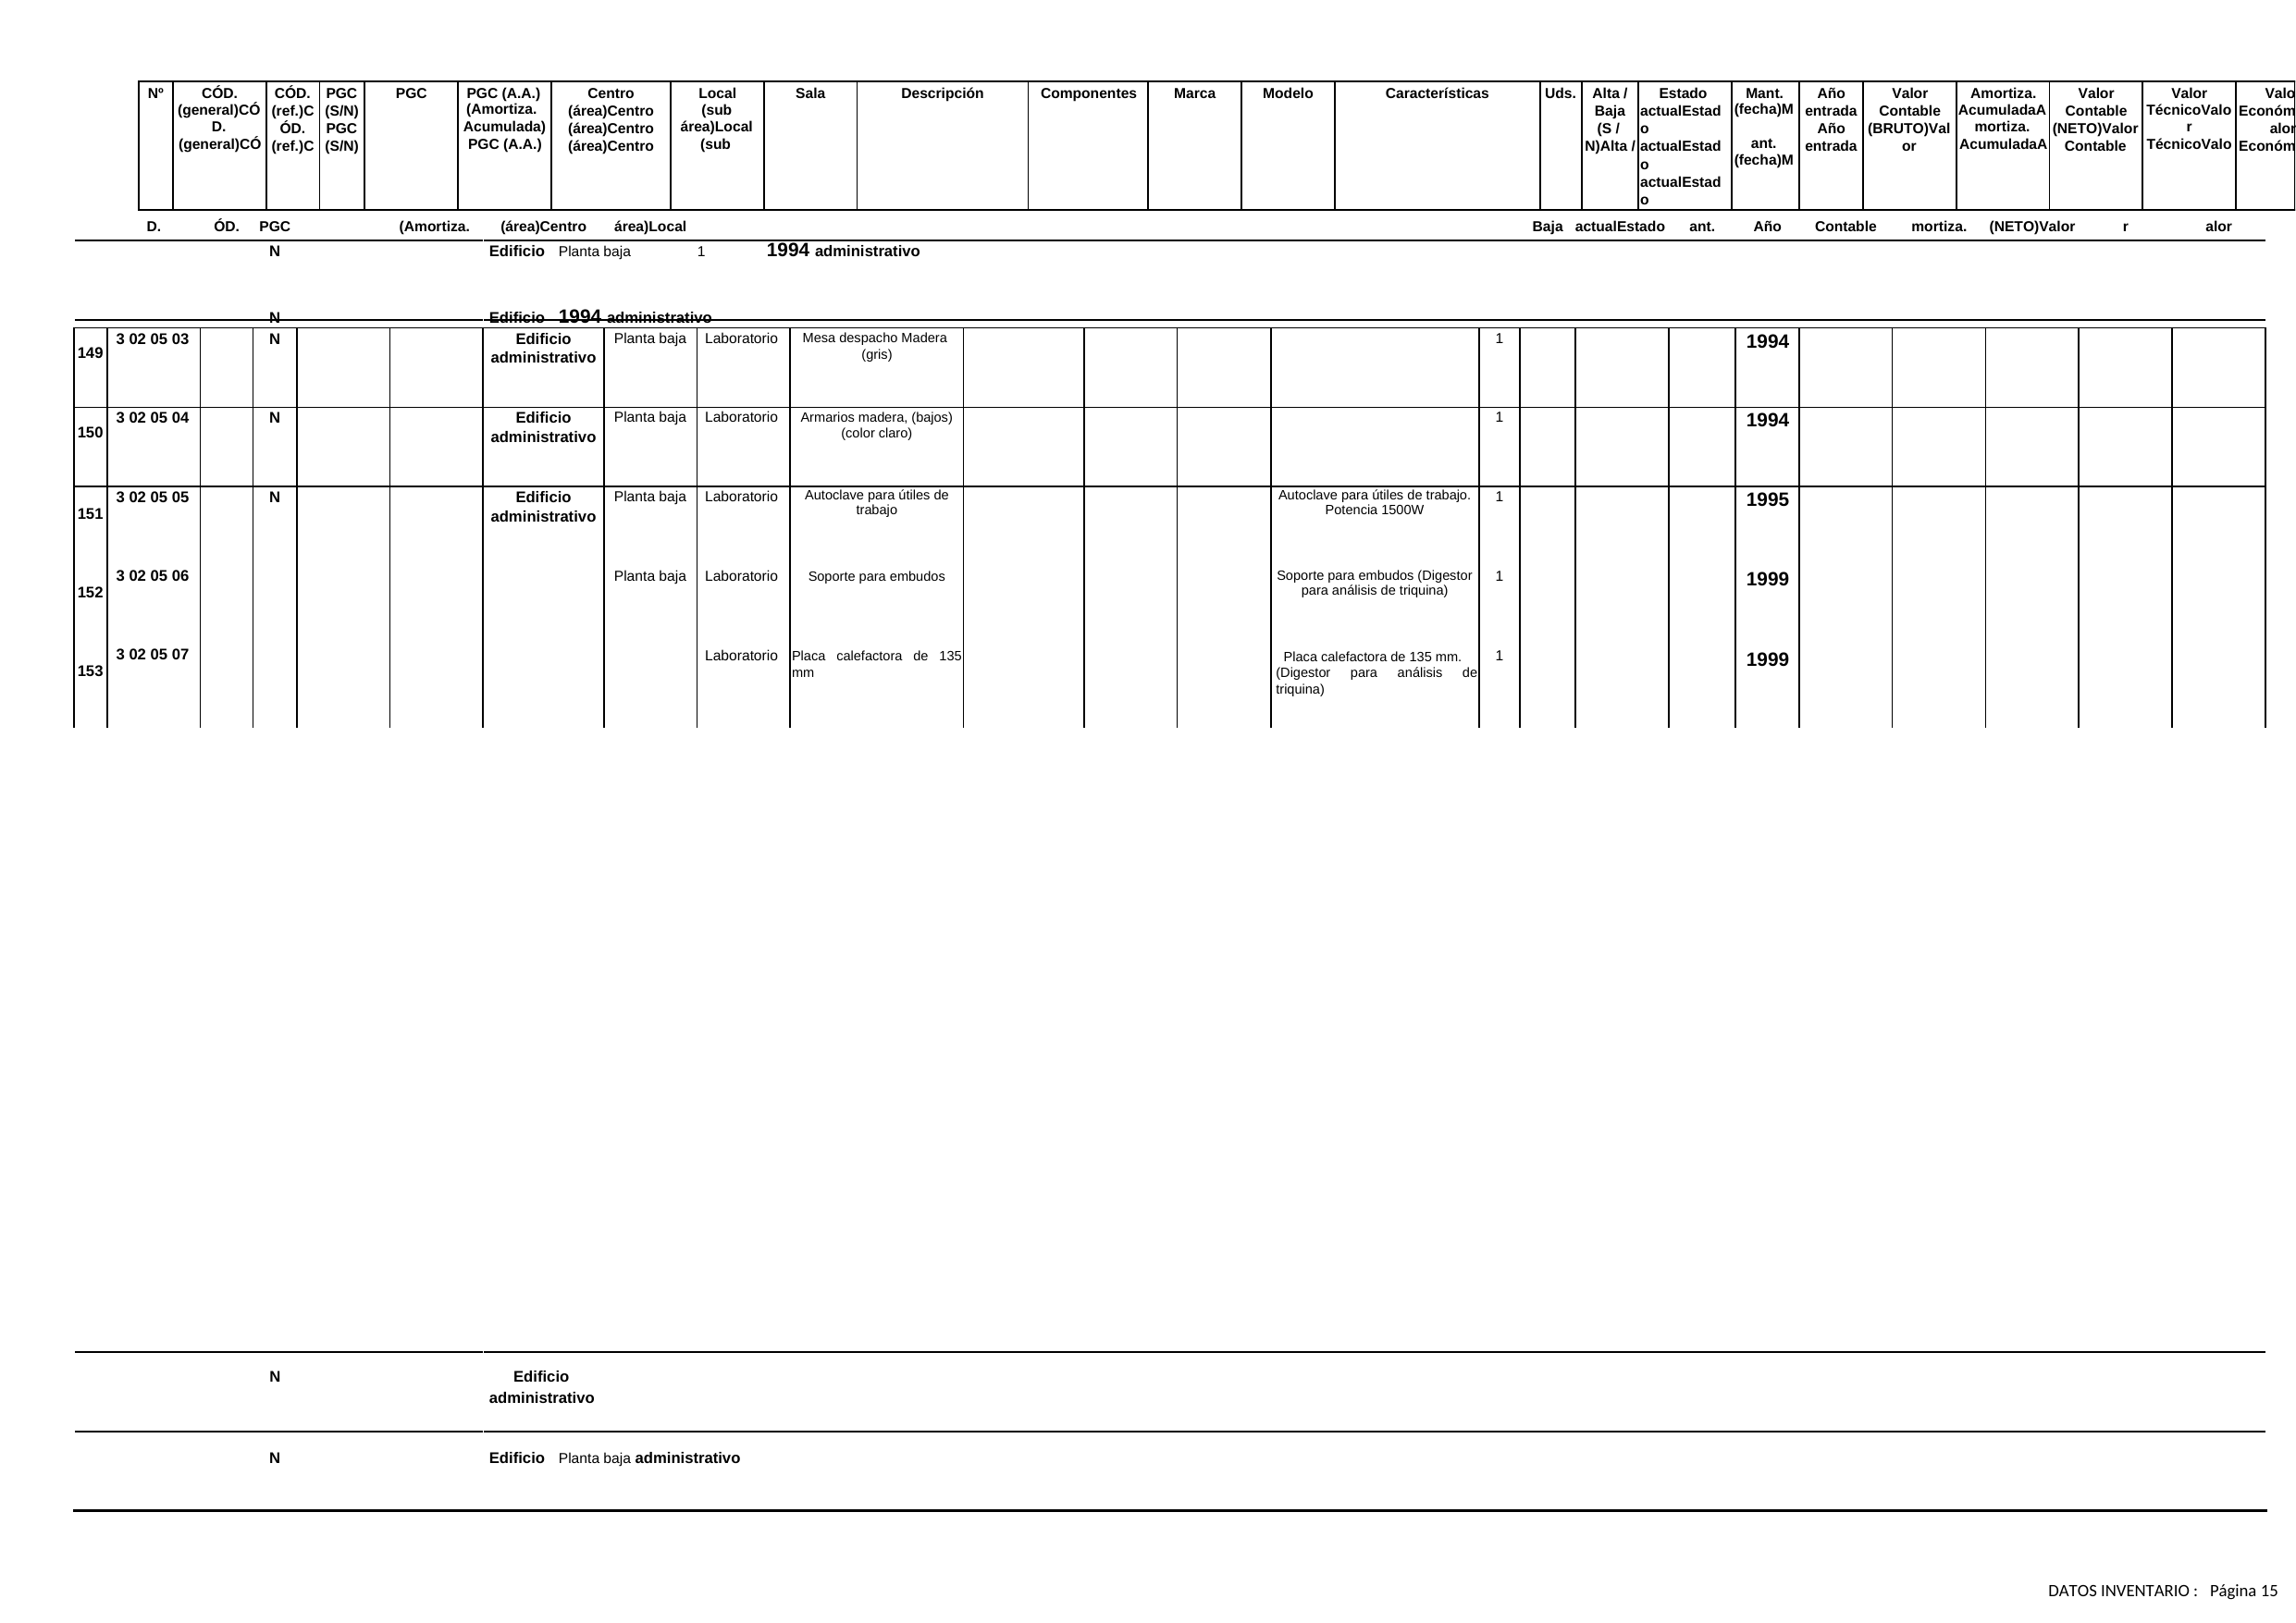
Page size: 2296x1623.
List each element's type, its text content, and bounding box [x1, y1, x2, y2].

table_cell [1178, 328, 1270, 406]
table_cell Planta baja [605, 328, 697, 406]
table_cell Autoclave para útiles de trabajo. Potencia 1500W Soporte para embudos (Digestor para análisis de triquina) Placa calefactora de 135 mm. (Digestor para análisis de triquina) [1272, 487, 1478, 728]
table_cell Mesa despacho Madera (gris) [791, 328, 963, 406]
table_cell [1986, 408, 2078, 486]
table_cell 1 [1480, 328, 1519, 406]
table_cell Laboratorio Laboratorio Laboratorio [697, 487, 789, 728]
table_cell 3 02 05 05 3 02 05 06 3 02 05 07 [108, 487, 200, 728]
table_cell [1800, 487, 1892, 728]
table_cell Laboratorio [697, 408, 789, 486]
table_cell [964, 328, 1083, 406]
table_cell 150 [75, 408, 106, 486]
table_cell [201, 328, 253, 406]
table_cell [1521, 408, 1574, 486]
table_cell [298, 408, 389, 486]
table_cell N [253, 487, 296, 728]
table_cell [1521, 487, 1574, 728]
table_cell [390, 408, 482, 486]
table_cell [390, 328, 482, 406]
table_cell [1670, 408, 1734, 486]
table_cell [1178, 487, 1270, 728]
table_cell 3 02 05 03 [108, 328, 200, 406]
table_cell Edificio administrativo [484, 408, 603, 486]
table_cell Edificio administrativo [484, 328, 603, 406]
table_cell [2173, 328, 2265, 406]
table_cell [1272, 408, 1478, 486]
table_cell Armarios madera, (bajos) (color claro) [791, 408, 963, 486]
table_cell [2173, 408, 2265, 486]
table_cell [2173, 487, 2265, 728]
table_cell [1576, 328, 1668, 406]
table_cell Autoclave para útiles de trabajo Soporte para embudos Placa calefactora de 135 mm [791, 487, 963, 728]
table_cell [1085, 408, 1177, 486]
table_cell Planta baja [605, 408, 697, 486]
table_cell 1994 [1736, 328, 1798, 406]
table_cell [1085, 328, 1177, 406]
table_cell [1986, 487, 2078, 728]
table_cell 1 [1480, 408, 1519, 486]
table_cell 149 [75, 328, 106, 406]
table_cell [1521, 328, 1574, 406]
table_cell [2080, 328, 2171, 406]
table_cell Planta baja Planta baja [605, 487, 697, 728]
table_cell [2080, 487, 2171, 728]
table_cell 1 1 1 [1480, 487, 1519, 728]
table_cell [964, 487, 1083, 728]
table_cell [1272, 328, 1478, 406]
table_cell [964, 408, 1083, 486]
table_cell N [253, 408, 296, 486]
table_cell [1893, 487, 1985, 728]
table_cell 3 02 05 04 [108, 408, 200, 486]
table_cell N [253, 328, 296, 406]
table_cell 1995 1999 1999 [1736, 487, 1798, 728]
table_cell [1893, 328, 1985, 406]
table_cell [1893, 408, 1985, 486]
table_cell [1800, 408, 1892, 486]
table_cell [1800, 328, 1892, 406]
table_cell 151 152 153 [75, 487, 106, 728]
table_cell 1994 [1736, 408, 1798, 486]
table_cell [1576, 487, 1668, 728]
table_cell [1986, 328, 2078, 406]
table_cell [298, 328, 389, 406]
table_cell [201, 487, 253, 728]
table_cell Laboratorio [697, 328, 789, 406]
table_cell [201, 408, 253, 486]
table_cell [298, 487, 389, 728]
table_cell [390, 487, 482, 728]
table_cell [1670, 328, 1734, 406]
table_cell [1576, 408, 1668, 486]
table_cell [1178, 408, 1270, 486]
table_cell [2080, 408, 2171, 486]
table_cell [1085, 487, 1177, 728]
table_cell [1670, 487, 1734, 728]
table_cell Edificio administrativo [484, 487, 603, 728]
